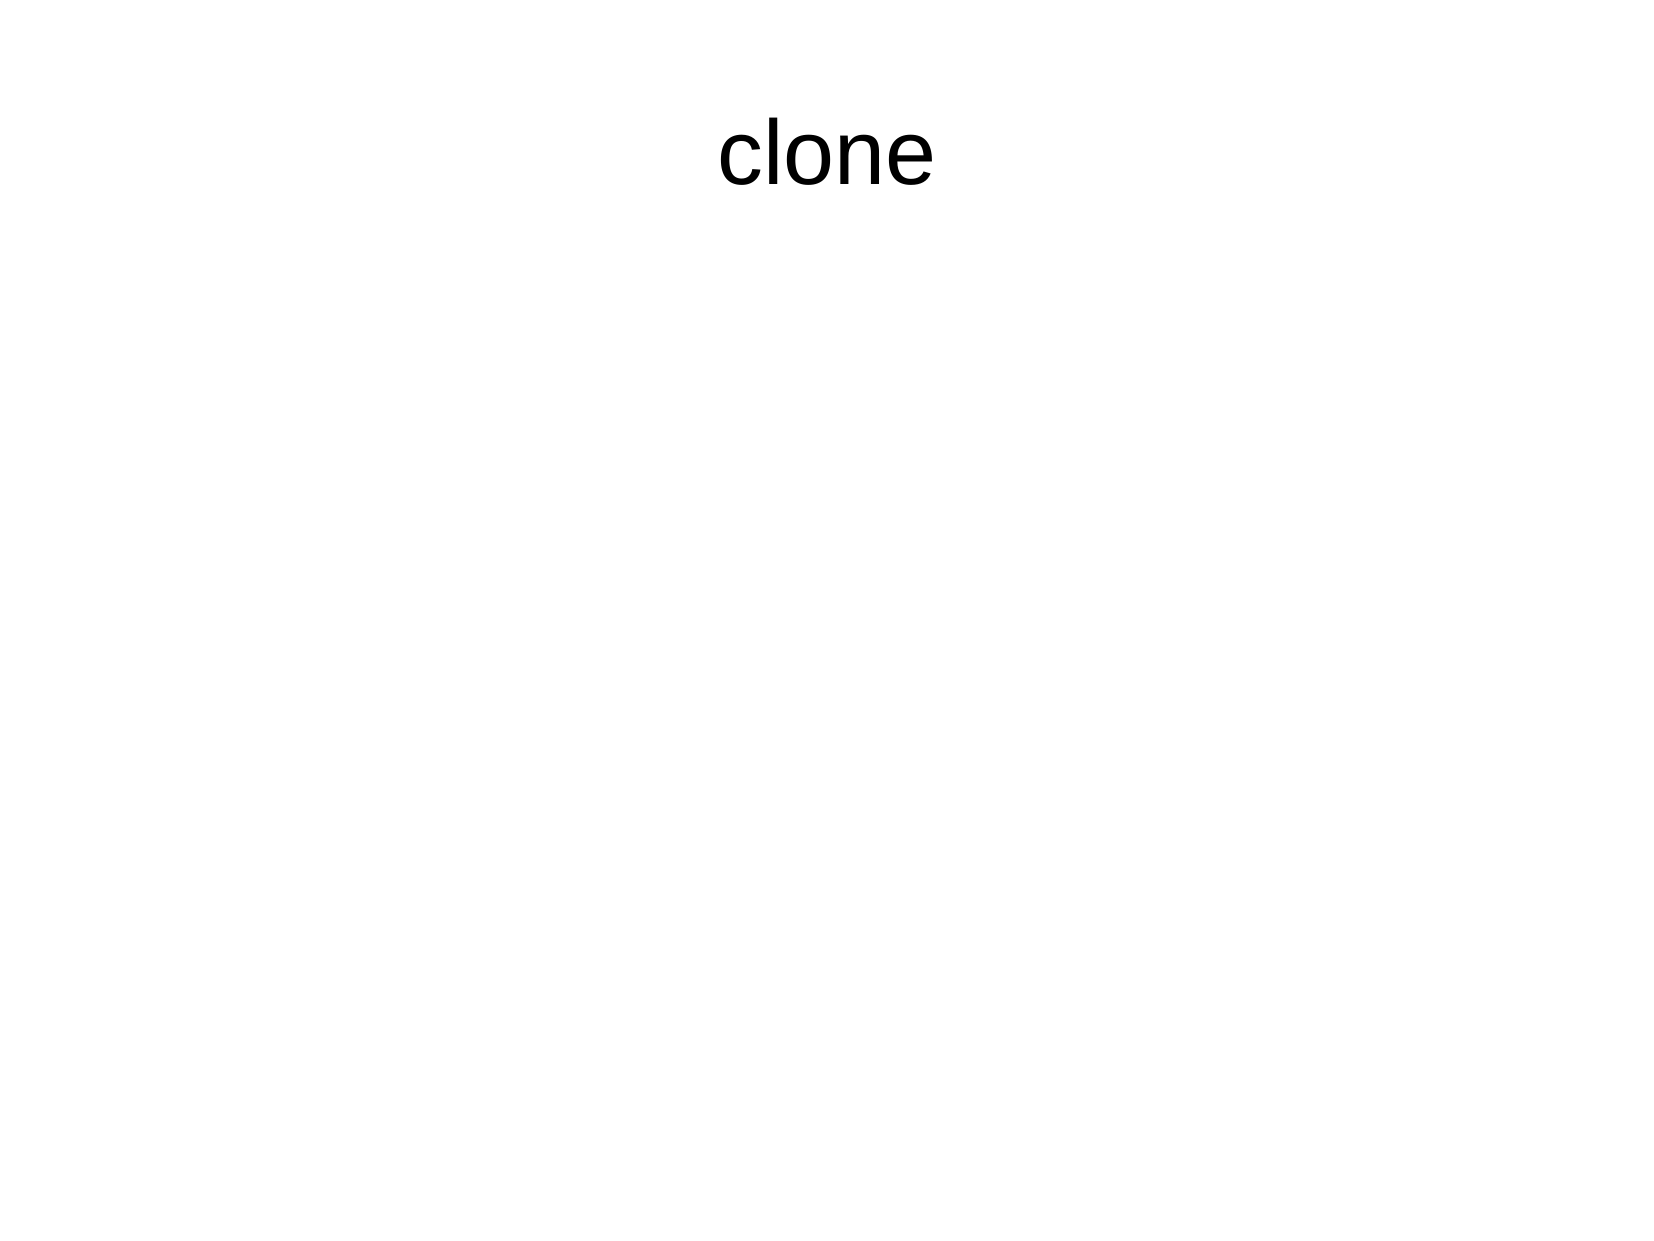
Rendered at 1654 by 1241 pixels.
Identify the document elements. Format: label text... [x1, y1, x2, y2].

title clone [82, 49, 1571, 257]
